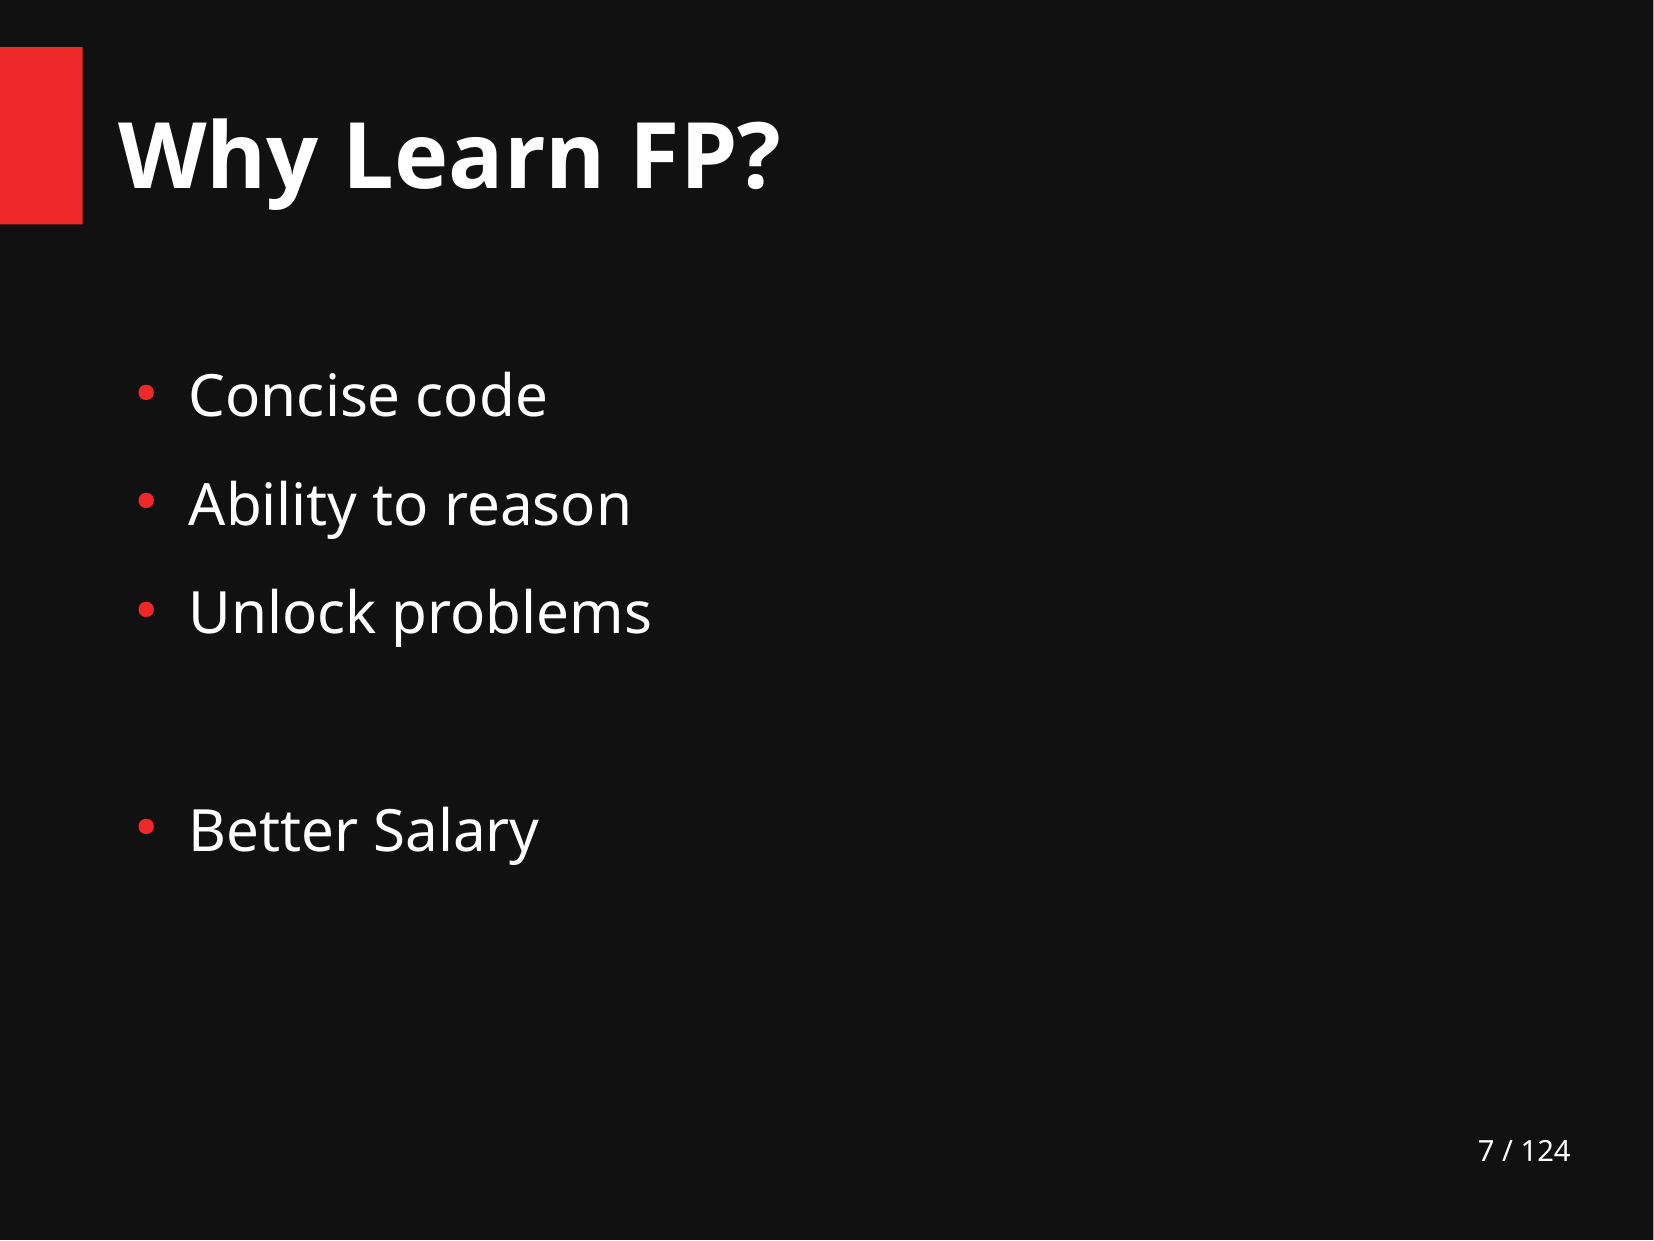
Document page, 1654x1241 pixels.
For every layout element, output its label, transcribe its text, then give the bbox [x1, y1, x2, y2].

list Concise code Ability to reason Unlock problems Better Salary [118, 354, 1536, 1074]
title Why Learn FP? [118, 49, 1571, 257]
